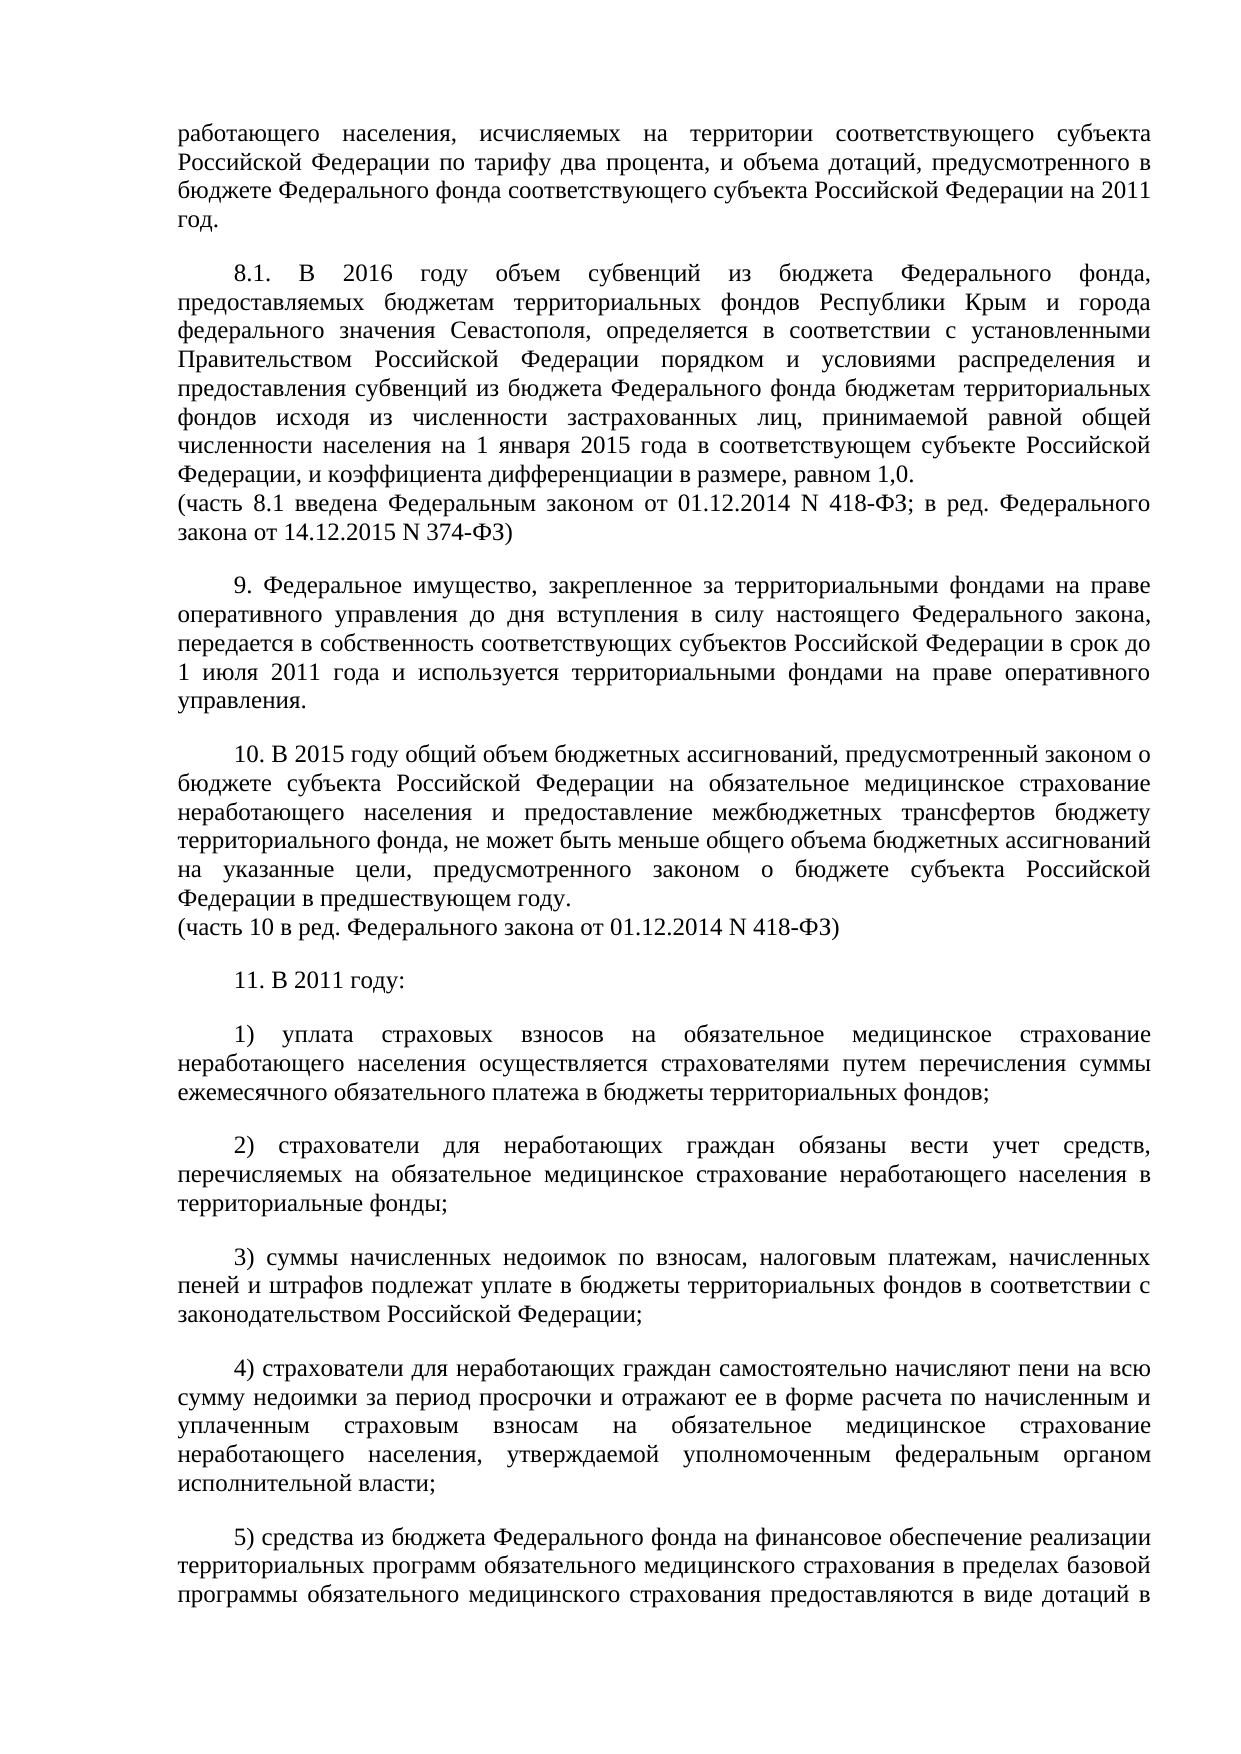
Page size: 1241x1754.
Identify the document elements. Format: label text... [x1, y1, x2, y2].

text 2) страхователи для неработающих граждан обязаны вести учет средств, перечисляемых на обязательное медицинское страхование неработающего населения в территориальные фонды; [177, 1131, 1152, 1217]
text работающего населения, исчисляемых на территории соответствующего субъекта Российской Федерации по тарифу два процента, и объема дотаций, предусмотренного в бюджете Федерального фонда соответствующего субъекта Российской Федерации на 2011 год. [177, 118, 1152, 233]
text (часть 8.1 введена Федеральным законом от 01.12.2014 N 418-ФЗ; в ред. Федерального закона от 14.12.2015 N 374-ФЗ) [177, 488, 1152, 546]
text 4) страхователи для неработающих граждан самостоятельно начисляют пени на всю сумму недоимки за период просрочки и отражают ее в форме расчета по начисленным и уплаченным страховым взносам на обязательное медицинское страхование неработающего населения, утверждаемой уполномоченным федеральным органом исполнительной власти; [177, 1353, 1152, 1497]
text 5) средства из бюджета Федерального фонда на финансовое обеспечение реализации территориальных программ обязательного медицинского страхования в пределах базовой программы обязательного медицинского страхования предоставляются в виде дотаций в [177, 1522, 1152, 1608]
text 11. В 2011 году: [177, 966, 1152, 994]
text 8.1. В 2016 году объем субвенций из бюджета Федерального фонда, предоставляемых бюджетам территориальных фондов Республики Крым и города федерального значения Севастополя, определяется в соответствии с установленными Правительством Российской Федерации порядком и условиями распределения и предоставления субвенций из бюджета Федерального фонда бюджетам территориальных фондов исходя из численности застрахованных лиц, принимаемой равной общей численности населения на 1 января 2015 года в соответствующем субъекте Российской Федерации, и коэффициента дифференциации в размере, равном 1,0. [177, 258, 1152, 488]
text 3) суммы начисленных недоимок по взносам, налоговым платежам, начисленных пеней и штрафов подлежат уплате в бюджеты территориальных фондов в соответствии с законодательством Российской Федерации; [177, 1242, 1152, 1328]
text 1) уплата страховых взносов на обязательное медицинское страхование неработающего населения осуществляется страхователями путем перечисления суммы ежемесячного обязательного платежа в бюджеты территориальных фондов; [177, 1019, 1152, 1106]
text 10. В 2015 году общий объем бюджетных ассигнований, предусмотренный законом о бюджете субъекта Российской Федерации на обязательное медицинское страхование неработающего населения и предоставление межбюджетных трансфертов бюджету территориального фонда, не может быть меньше общего объема бюджетных ассигнований на указанные цели, предусмотренного законом о бюджете субъекта Российской Федерации в предшествующем году. [177, 739, 1152, 912]
text (часть 10 в ред. Федерального закона от 01.12.2014 N 418-ФЗ) [177, 912, 1152, 941]
text 9. Федеральное имущество, закрепленное за территориальными фондами на праве оперативного управления до дня вступления в силу настоящего Федерального закона, передается в собственность соответствующих субъектов Российской Федерации в срок до 1 июля 2011 года и используется территориальными фондами на праве оперативного управления. [177, 571, 1152, 714]
